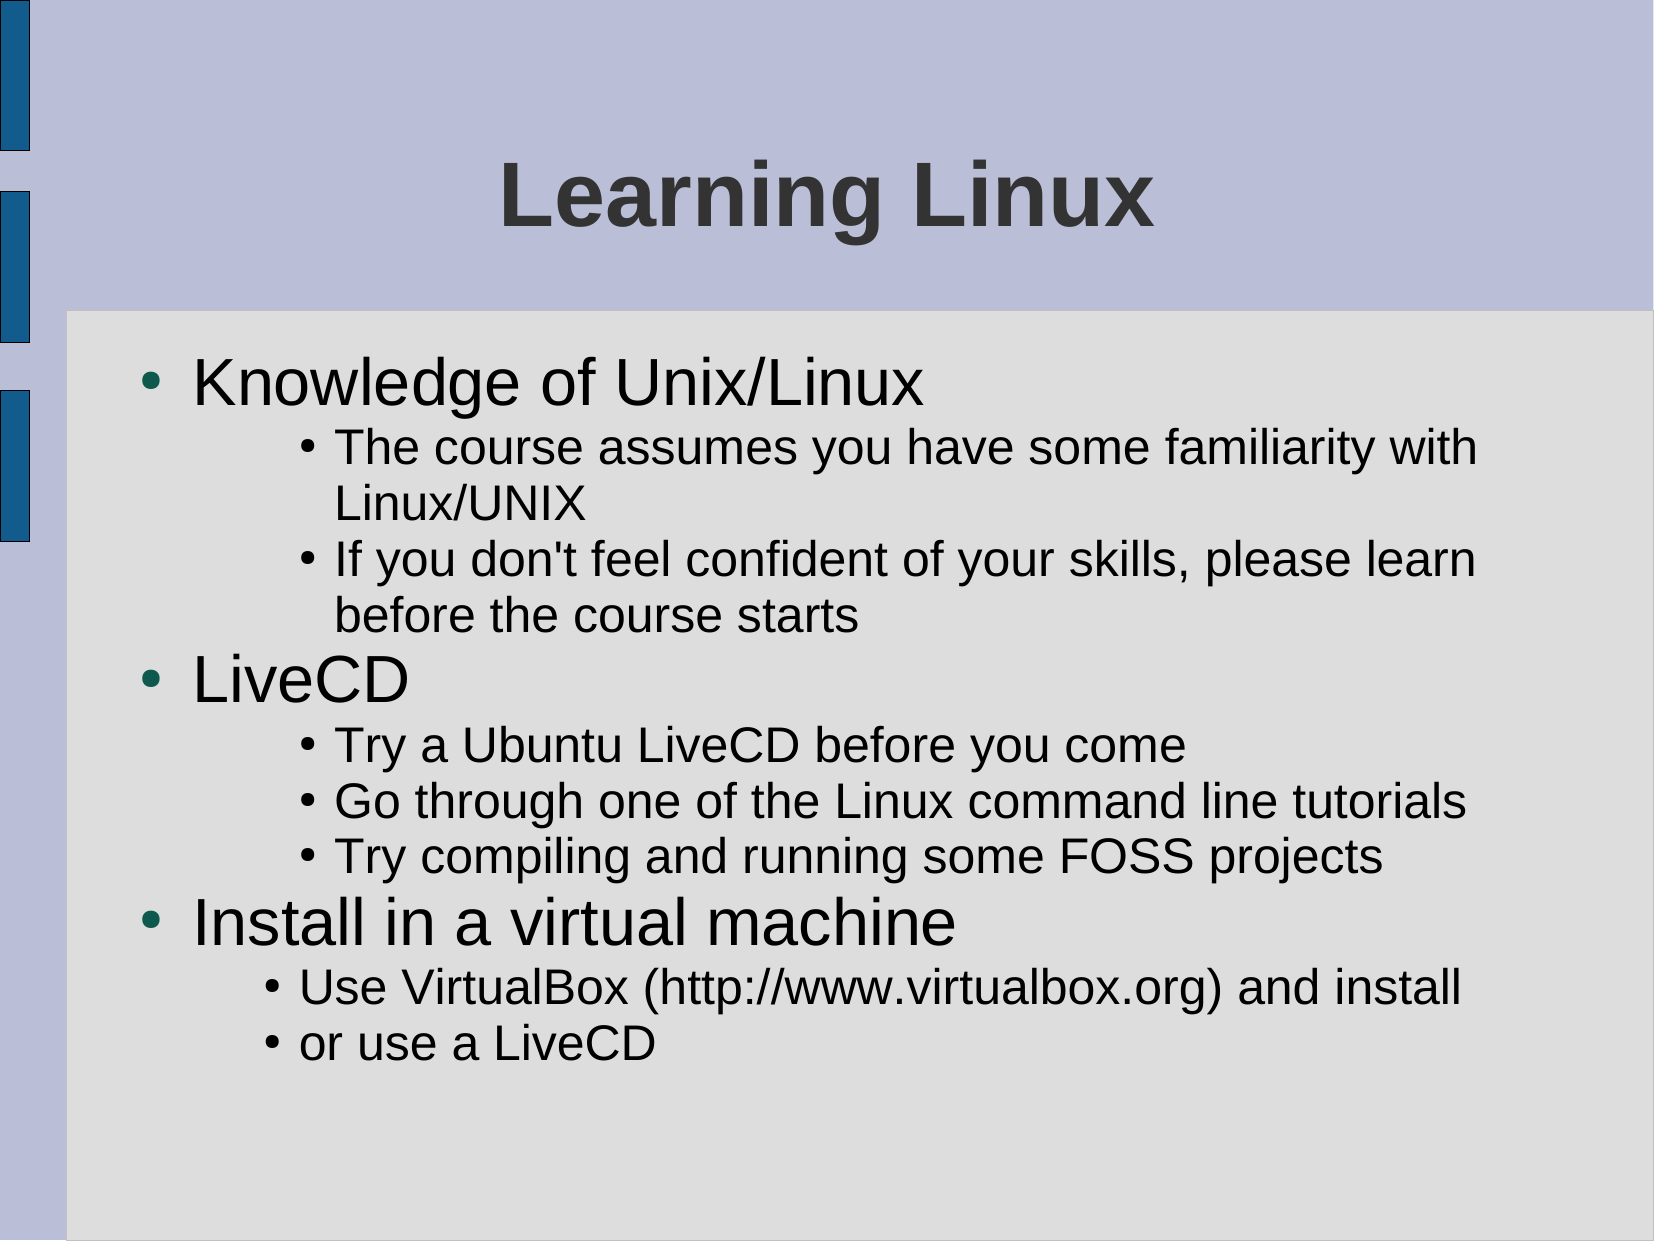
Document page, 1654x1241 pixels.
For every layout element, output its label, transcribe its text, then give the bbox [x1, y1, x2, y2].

list Knowledge of Unix/Linux The course assumes you have some familiarity with Linux/UNIX If you don't feel confident of your skills, please learn before the course starts LiveCD Try a Ubuntu LiveCD before you come Go through one of the Linux command line tutorials Try compiling and running some FOSS projects Install in a virtual machine Use VirtualBox (http://www.virtualbox.org) and install or use a LiveCD [121, 344, 1534, 1112]
title Learning Linux [121, 98, 1534, 291]
